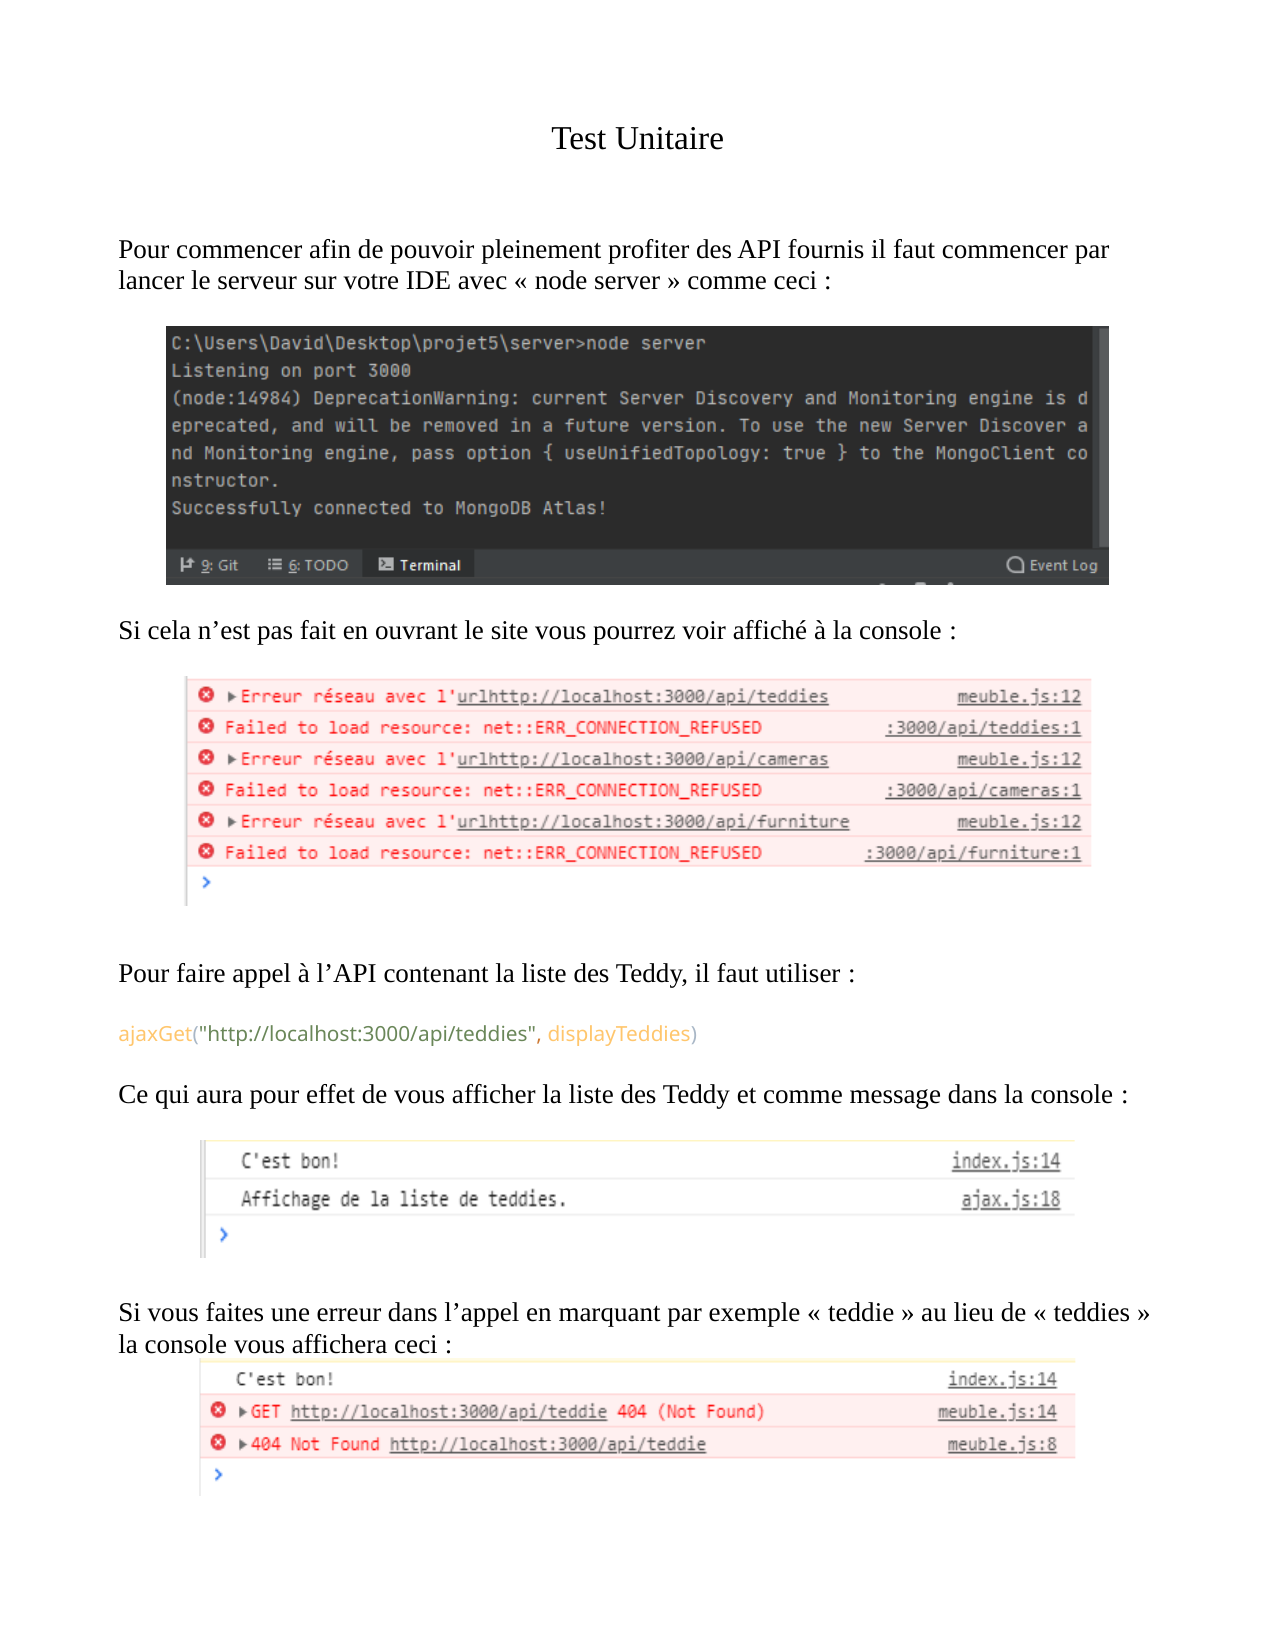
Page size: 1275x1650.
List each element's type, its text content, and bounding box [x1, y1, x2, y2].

picture [200, 1140, 1075, 1258]
text Si vous faites une erreur dans l’appel en marquant par exemple « teddie » au lieu de « teddies » la console vous affichera ceci : [118, 1297, 1157, 1359]
text ajaxGet("http://localhost:3000/api/teddies", displayTeddies) [118, 1019, 1157, 1047]
picture [166, 326, 1109, 585]
text Pour commencer afin de pouvoir pleinement profiter des API fournis il faut commencer par lancer le serveur sur votre IDE avec « node server » comme ceci : [118, 233, 1157, 295]
text Test Unitaire [118, 118, 1157, 156]
text Ce qui aura pour effet de vous afficher la liste des Teddy et comme message dans la console : [118, 1078, 1157, 1110]
text Si cela n’est pas fait en ouvrant le site vous pourrez voir affiché à la console : [118, 614, 1157, 645]
text Pour faire appel à l’API contenant la liste des Teddy, il faut utiliser : [118, 957, 1157, 988]
picture [199, 1358, 1076, 1496]
picture [183, 676, 1092, 906]
